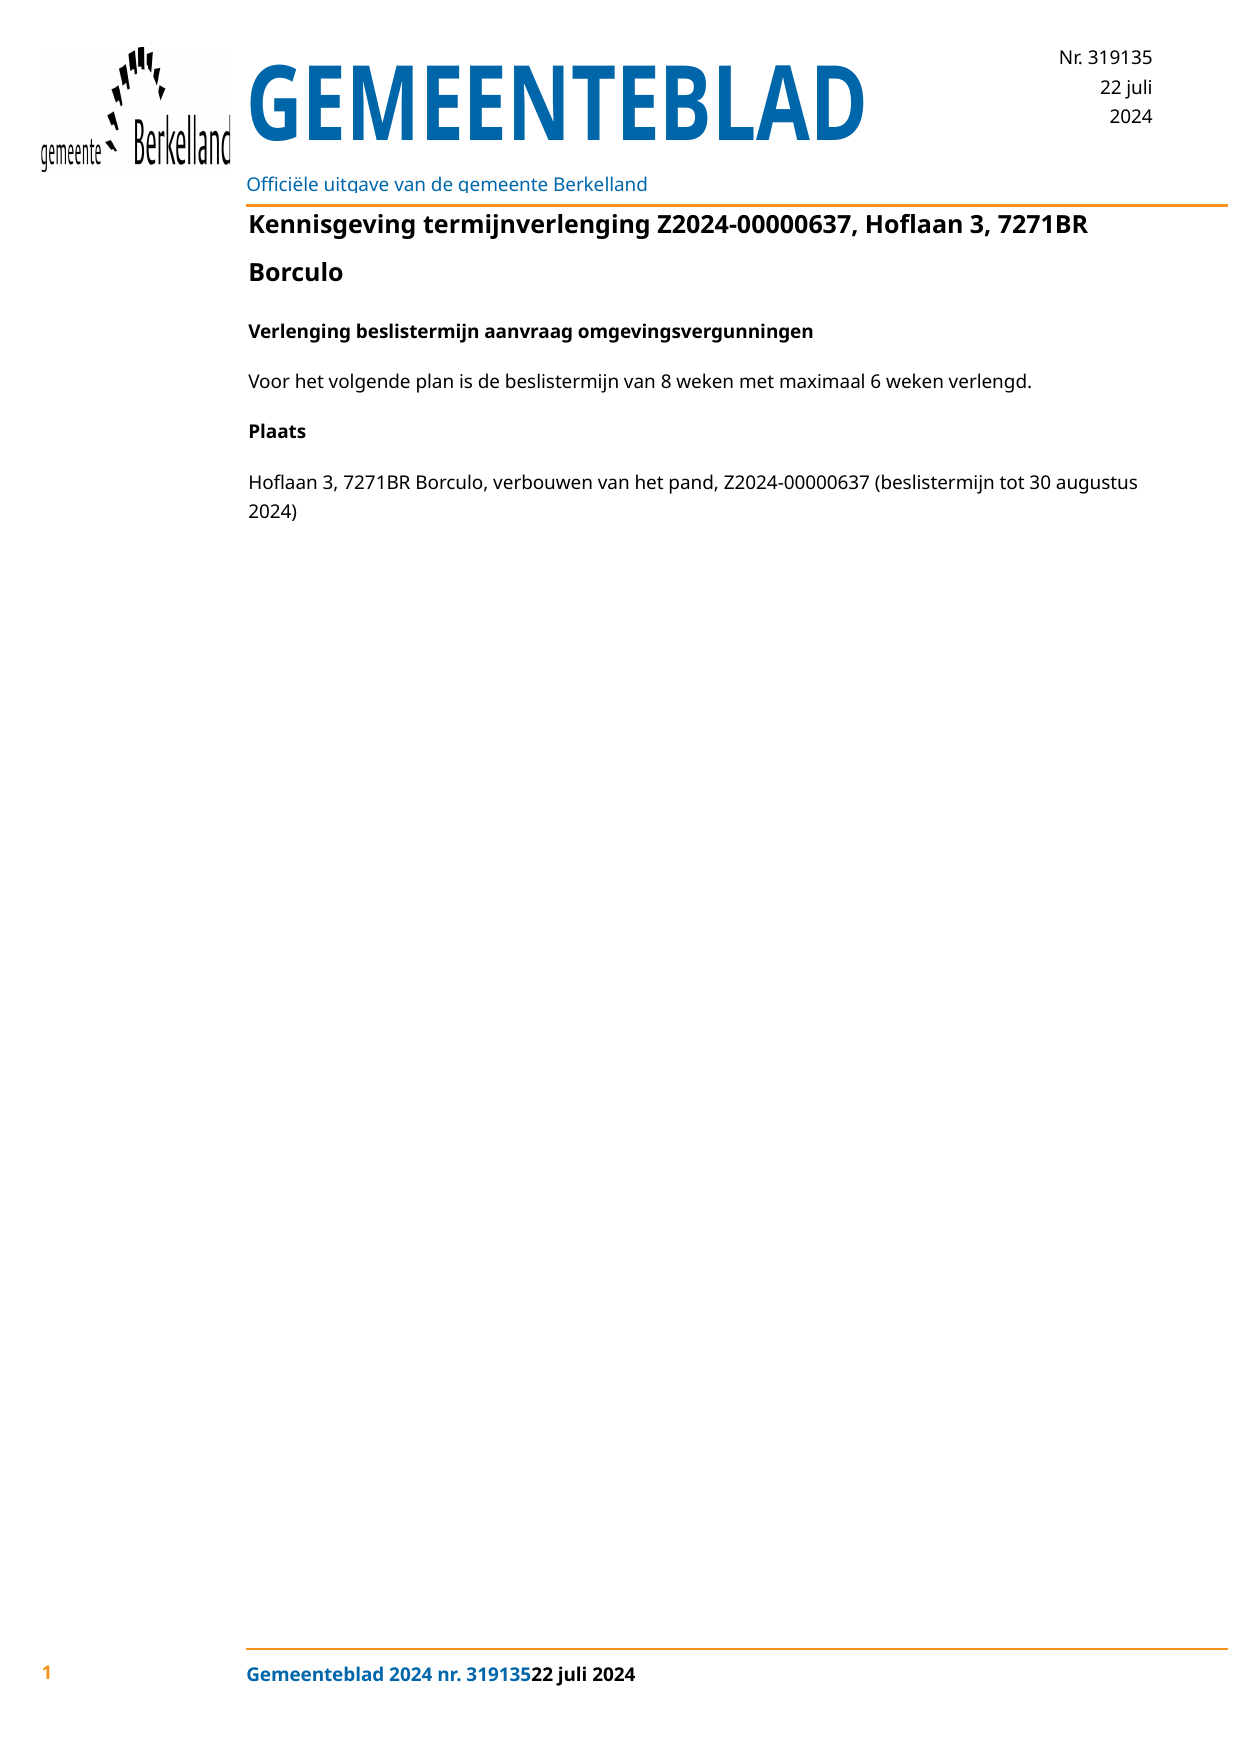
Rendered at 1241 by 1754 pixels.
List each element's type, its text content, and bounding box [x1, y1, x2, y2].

picture [41, 47, 231, 172]
text Voor het volgende plan is de beslistermijn van 8 weken met maximaal 6 weken verlengd. [248, 368, 1152, 394]
text Kennisgeving termijnverlenging Z2024-00000637, Hoflaan 3, 7271BR Borculo [248, 207, 1152, 288]
text Plaats [248, 419, 1152, 444]
text Verlenging beslistermijn aanvraag omgevingsvergunningen [248, 318, 1152, 344]
text Hoflaan 3, 7271BR Borculo, verbouwen van het pand, Z2024-00000637 (beslistermijn tot 30 augustus 2024) [248, 469, 1152, 524]
